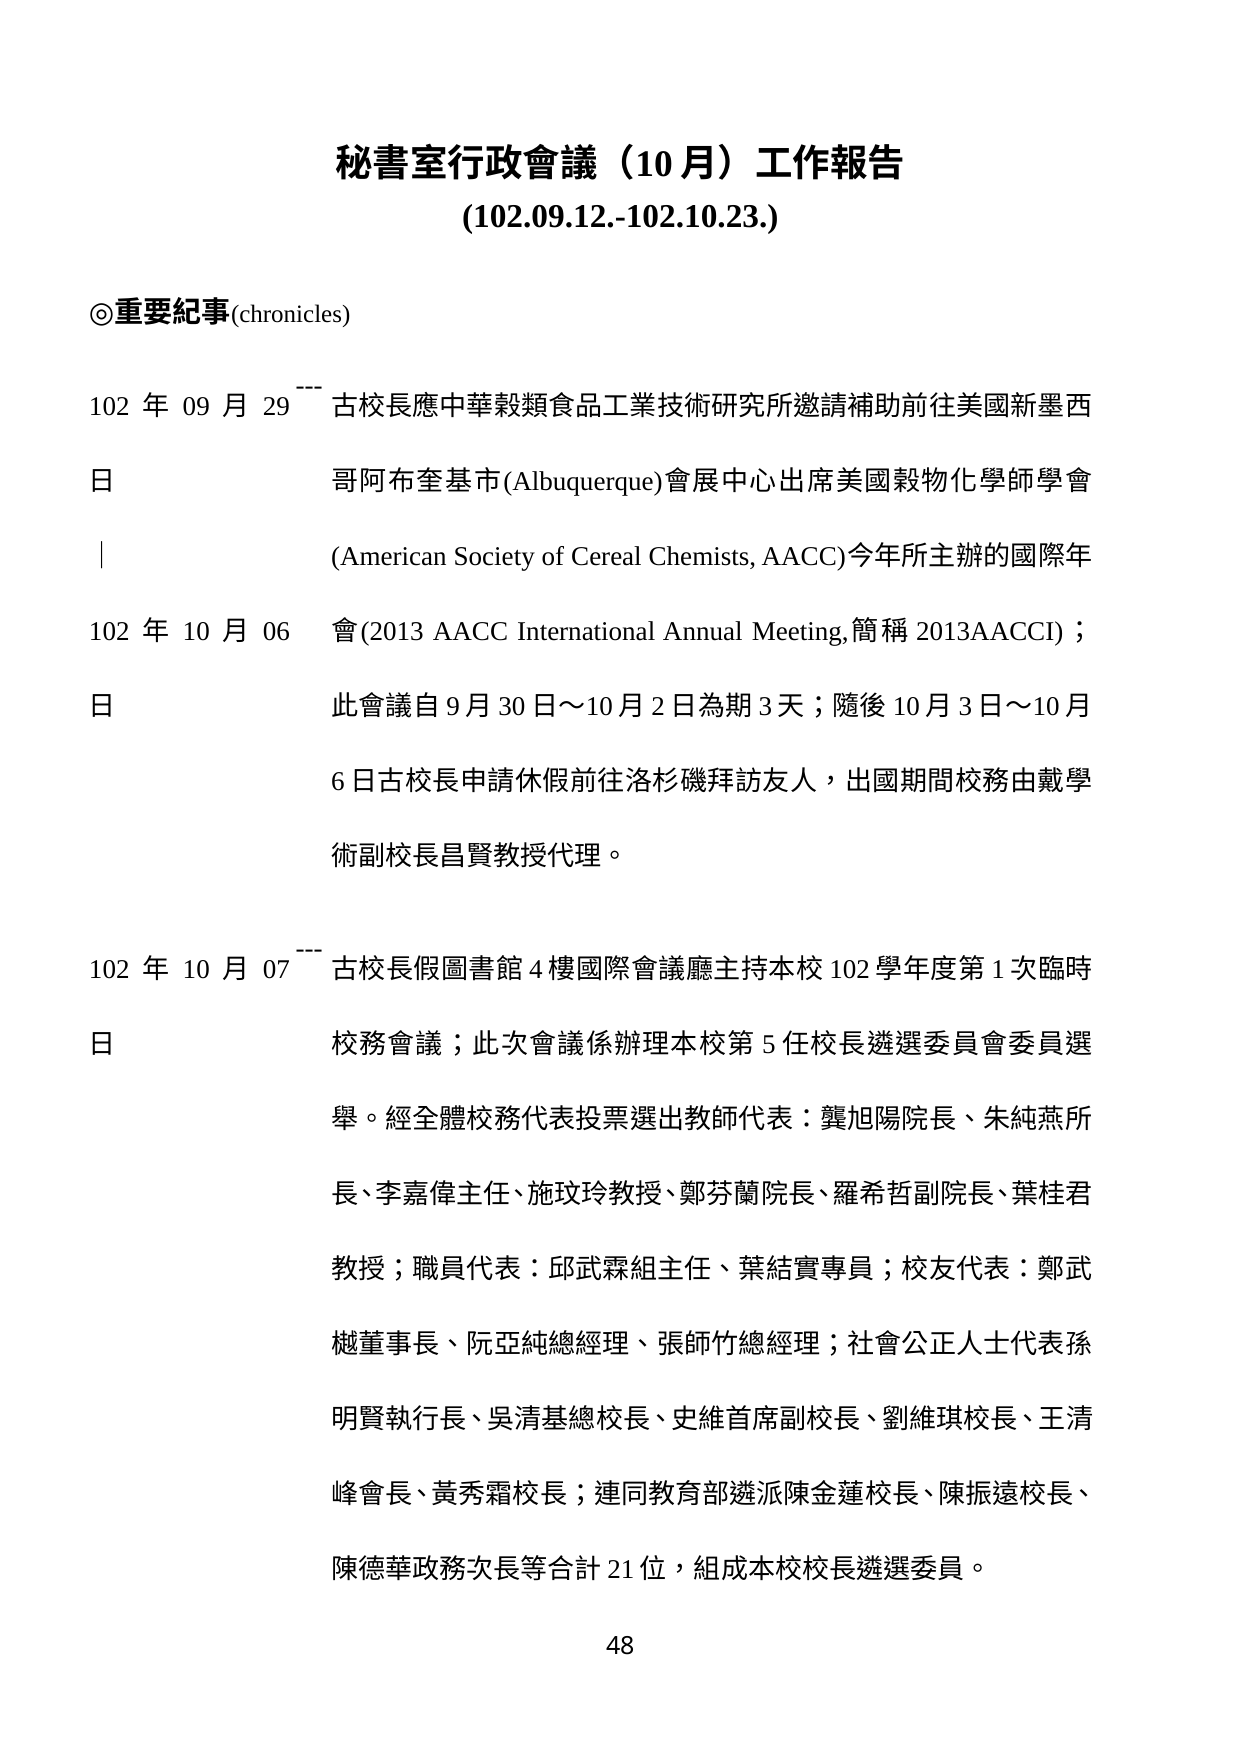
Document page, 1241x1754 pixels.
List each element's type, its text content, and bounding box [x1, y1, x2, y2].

table_header --- [293, 367, 328, 929]
table_cell 古校長假圖書館4樓國際會議廳主持本校102學年度第1次臨時校務會議；此次會議係辦理本校第5任校長遴選委員會委員選舉。經全體校務代表投票選出教師代表：龔旭陽院長、朱純燕所長、李嘉偉主任、施玟玲教授、鄭芬蘭院長、羅希哲副院長、葉桂君教授；職員代表：邱武霖組主任、葉結實專員；校友代表：鄭武樾董事長、阮亞純總經理、張師竹總經理；社會公正人士代表孫明賢執行長、吳清基總校長、史維首席副校長、劉維琪校長、王清峰會長、黃秀霜校長；連同教育部遴派陳金蓮校長、陳振遠校長、陳德華政務次長等合計21位，組成本校校長遴選委員。 [328, 929, 1096, 1604]
table_cell 102年10月07日 [86, 929, 292, 1604]
table_cell --- [293, 929, 328, 1604]
table_header 古校長應中華榖類食品工業技術研究所邀請補助前往美國新墨西哥阿布奎基市(Albuquerque)會展中心出席美國榖物化學師學會(American Society of Cereal Chemists, AACC)今年所主辦的國際年會(2013 AACC International Annual Meeting,簡稱2013AACCI)；此會議自9月30日～10月2日為期3天；隨後10月3日～10月6日古校長申請休假前往洛杉磯拜訪友人，出國期間校務由戴學術副校長昌賢教授代理。 [328, 367, 1096, 929]
table_header 102年09月29日 ｜ 102年10月06日 [86, 367, 292, 929]
text ◎重要紀事(chronicles) [89, 273, 1152, 348]
text 秘書室行政會議（10月）工作報告 [89, 123, 1152, 198]
text (102.09.12.-102.10.23.) [89, 198, 1152, 235]
